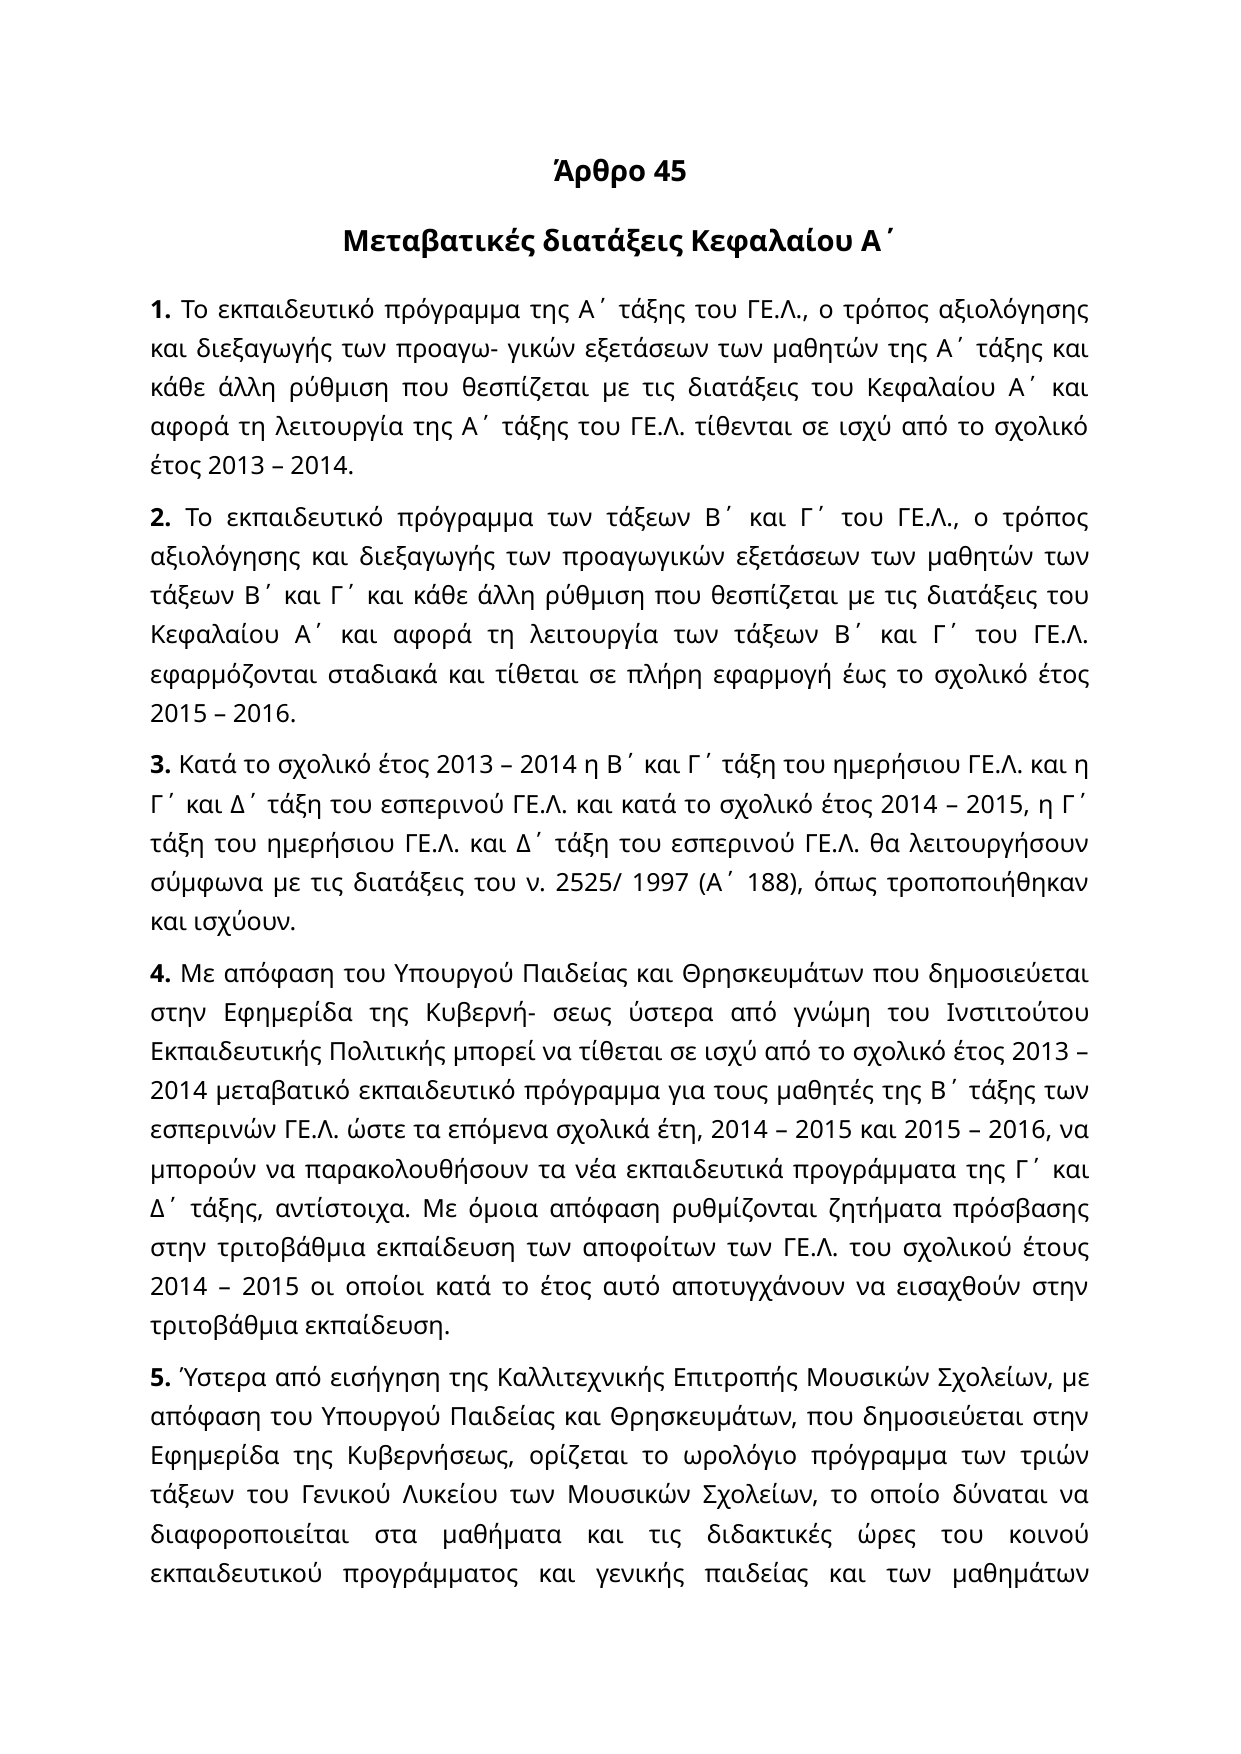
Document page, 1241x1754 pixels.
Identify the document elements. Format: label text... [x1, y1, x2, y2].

text 3. Κατά το σχολικό έτος 2013 – 2014 η Β΄ και Γ΄ τάξη του ημερήσιου ΓΕ.Λ. και η Γ΄ και Δ΄ τάξη του εσπερινού ΓΕ.Λ. και κατά το σχολικό έτος 2014 – 2015, η Γ΄ τάξη του ημερήσιου ΓΕ.Λ. και Δ΄ τάξη του εσπερινού ΓΕ.Λ. θα λειτουργήσουν σύμφωνα με τις διατάξεις του ν. 2525/ 1997 (Α΄ 188), όπως τροποποιήθηκαν και ισχύουν. [150, 747, 1090, 938]
subtitle Μεταβατικές διατάξεις Κεφαλαίου Α΄ [150, 221, 1090, 260]
text 4. Με απόφαση του Υπουργού Παιδείας και Θρησκευμάτων που δημοσιεύεται στην Εφημερίδα της Κυβερνή- σεως ύστερα από γνώμη του Ινστιτούτου Εκπαιδευτικής Πολιτικής μπορεί να τίθεται σε ισχύ από το σχολικό έτος 2013 – 2014 μεταβατικό εκπαιδευτικό πρόγραμμα για τους μαθητές της Β΄ τάξης των εσπερινών ΓΕ.Λ. ώστε τα επόμενα σχολικά έτη, 2014 – 2015 και 2015 – 2016, να μπορούν να παρακολουθήσουν τα νέα εκπαιδευτικά προγράμματα της Γ΄ και Δ΄ τάξης, αντίστοιχα. Με όμοια απόφαση ρυθμίζονται ζητήματα πρόσβασης στην τριτοβάθμια εκπαίδευση των αποφοίτων των ΓΕ.Λ. του σχολικού έτους 2014 – 2015 οι οποίοι κατά το έτος αυτό αποτυγχάνουν να εισαχθούν στην τριτοβάθμια εκπαίδευση. [150, 955, 1090, 1342]
text 5. Ύστερα από εισήγηση της Καλλιτεχνικής Επιτροπής Μουσικών Σχολείων, με απόφαση του Υπουργού Παιδείας και Θρησκευμάτων, που δημοσιεύεται στην Εφημερίδα της Κυβερνήσεως, ορίζεται το ωρολόγιο πρόγραμμα των τριών τάξεων του Γενικού Λυκείου των Μουσικών Σχολείων, το οποίο δύναται να διαφοροποιείται στα μαθήματα και τις διδακτικές ώρες του κοινού εκπαιδευτικού προγράμματος και γενικής παιδείας και των μαθημάτων [150, 1359, 1090, 1589]
text 1. Το εκπαιδευτικό πρόγραμμα της Α΄ τάξης του ΓΕ.Λ., ο τρόπος αξιολόγησης και διεξαγωγής των προαγω- γικών εξετάσεων των μαθητών της Α΄ τάξης και κάθε άλλη ρύθμιση που θεσπίζεται με τις διατάξεις του Κεφαλαίου Α΄ και αφορά τη λειτουργία της Α΄ τάξης του ΓΕ.Λ. τίθενται σε ισχύ από το σχολικό έτος 2013 – 2014. [150, 291, 1090, 482]
subtitle Άρθρο 45 [150, 150, 1090, 190]
text 2. Το εκπαιδευτικό πρόγραμμα των τάξεων Β΄ και Γ΄ του ΓΕ.Λ., ο τρόπος αξιολόγησης και διεξαγωγής των προαγωγικών εξετάσεων των μαθητών των τάξεων Β΄ και Γ΄ και κάθε άλλη ρύθμιση που θεσπίζεται με τις διατάξεις του Κεφαλαίου Α΄ και αφορά τη λειτουργία των τάξεων Β΄ και Γ΄ του ΓΕ.Λ. εφαρμόζονται σταδιακά και τίθεται σε πλήρη εφαρμογή έως το σχολικό έτος 2015 – 2016. [150, 499, 1090, 729]
